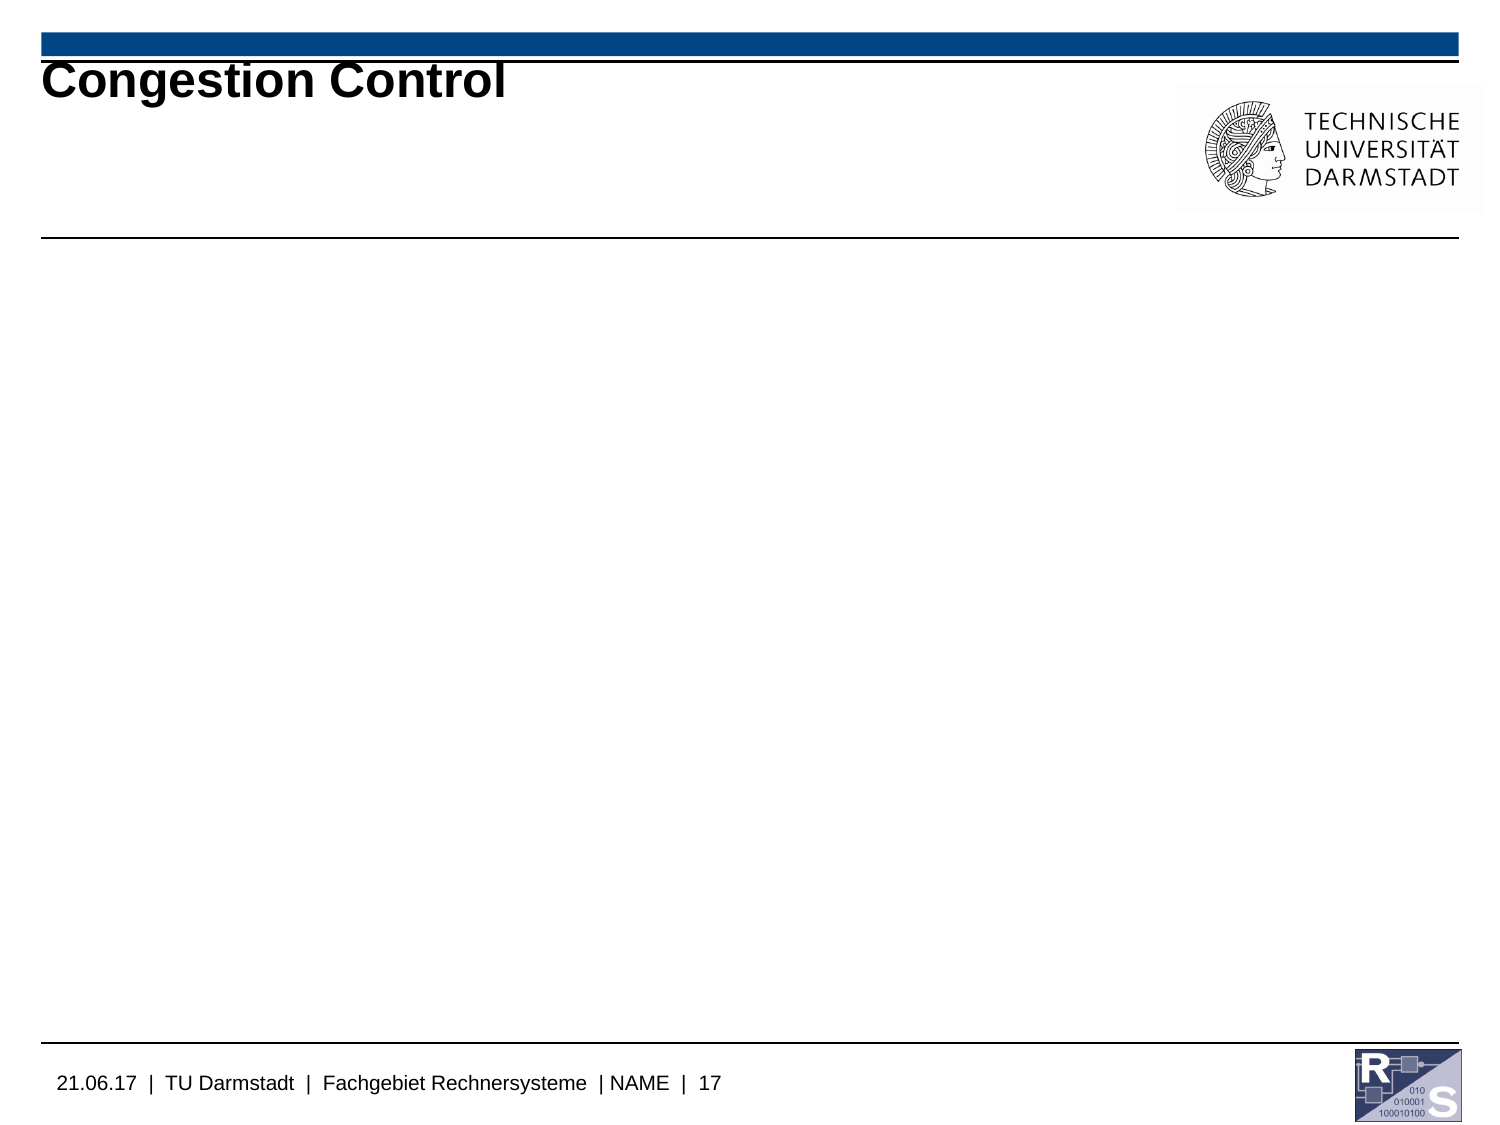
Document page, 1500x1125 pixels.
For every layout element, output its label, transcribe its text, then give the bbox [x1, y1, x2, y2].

picture [1355, 1049, 1462, 1122]
title Congestion Control [41, 5, 1131, 156]
